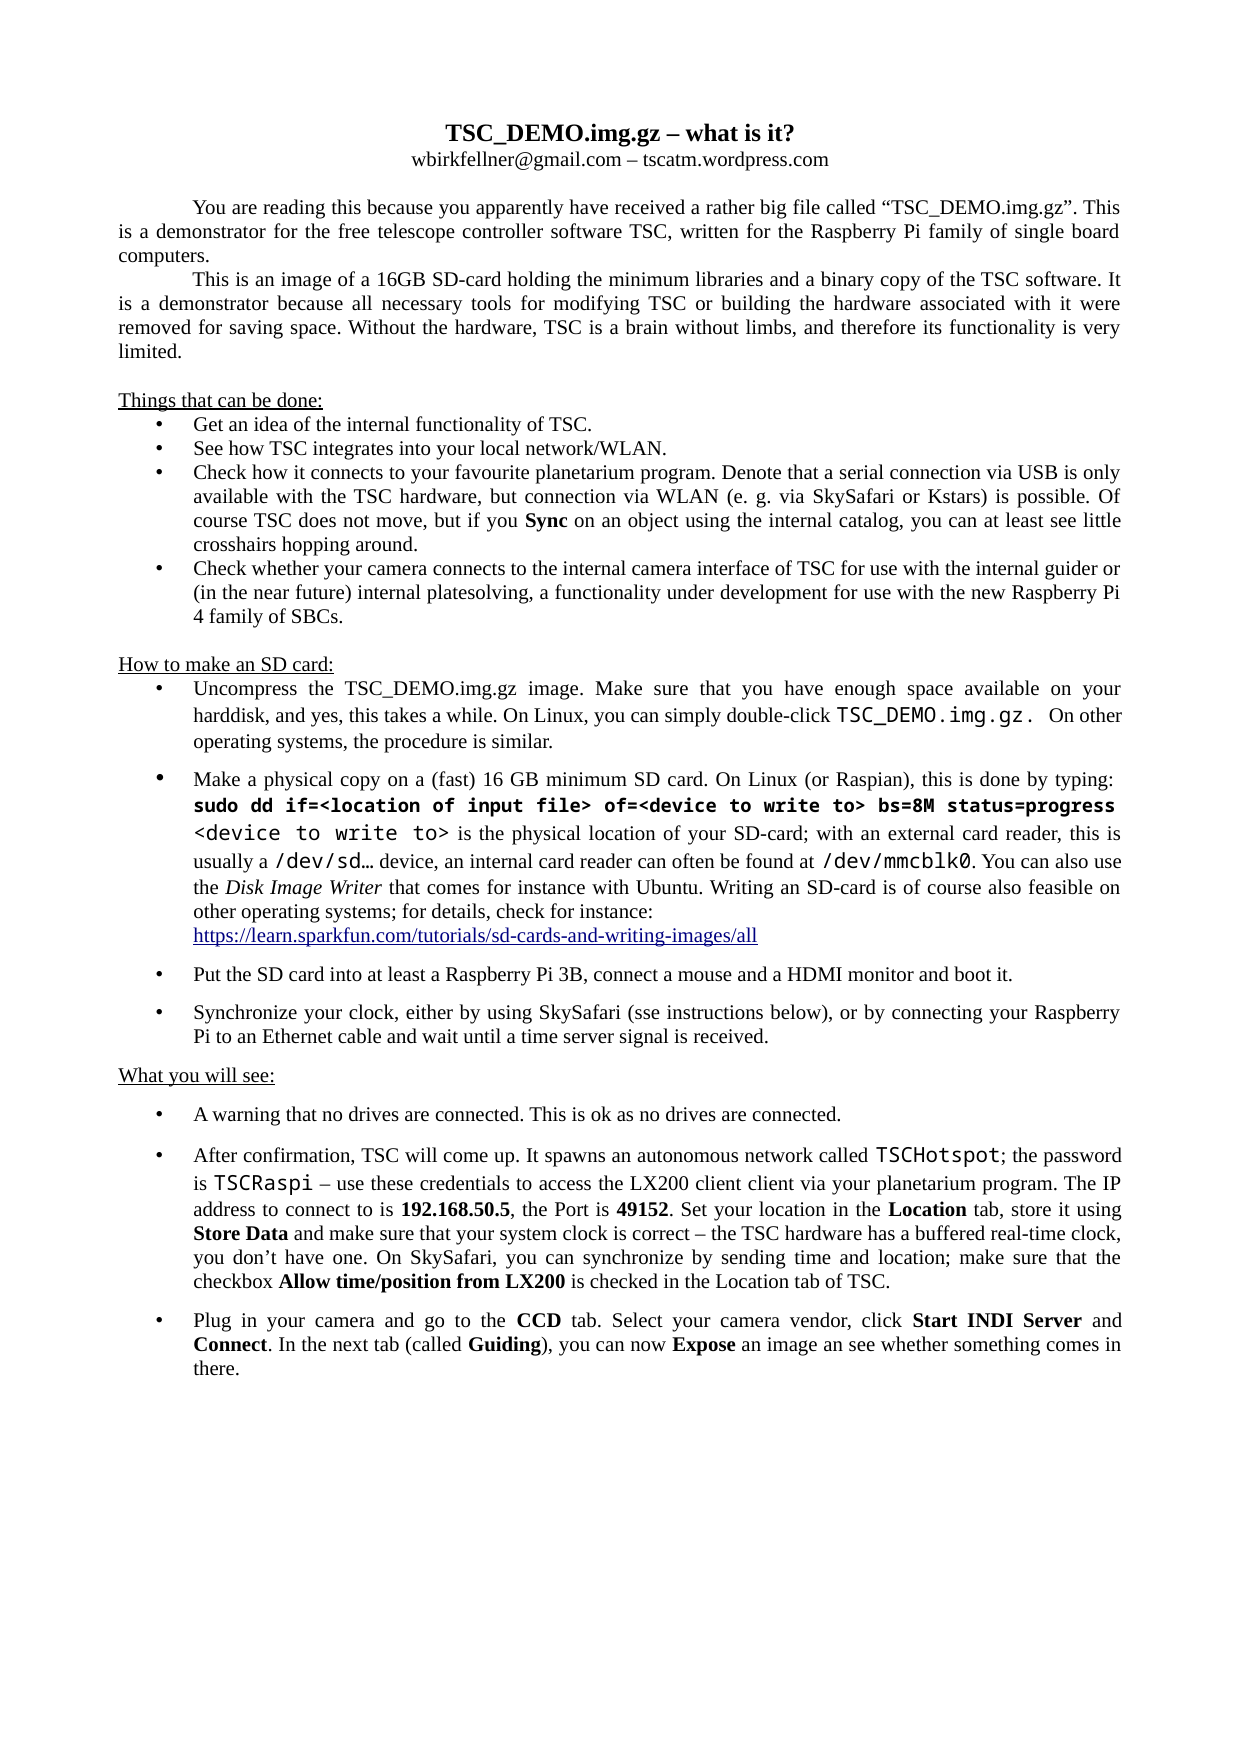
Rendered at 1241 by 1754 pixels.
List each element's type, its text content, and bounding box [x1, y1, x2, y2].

text You are reading this because you apparently have received a rather big file called “TSC_DEMO.img.gz”. This is a demonstrator for the free telescope controller software TSC, written for the Raspberry Pi family of single board computers. [118, 195, 1122, 267]
list Make a physical copy on a (fast) 16 GB minimum SD card. On Linux (or Raspian), this is done by typing: sudo dd if=<location of input file> of=<device to write to> bs=8M status=progress <device to write to> is the physical location of your SD-card; with an external card reader, this is usually a /dev/sd… device, an internal card reader can often be found at /dev/mmcblk0. You can also use the Disk Image Writer that comes for instance with Ubuntu. Writing an SD-card is of course also feasible on other operating systems; for details, check for instance: https://learn.sparkfun.com/tutorials/sd-cards-and-writing-images/all [156, 767, 1122, 947]
list Check whether your camera connects to the internal camera interface of TSC for use with the internal guider or (in the near future) internal platesolving, a functionality under development for use with the new Raspberry Pi 4 family of SBCs. [156, 556, 1122, 628]
text Things that can be done: [118, 387, 1122, 412]
text How to make an SD card: [118, 652, 1122, 676]
text What you will see: [118, 1063, 1122, 1087]
text This is an image of a 16GB SD-card holding the minimum libraries and a binary copy of the TSC software. It is a demonstrator because all necessary tools for modifying TSC or building the hardware associated with it were removed for saving space. Without the hardware, TSC is a brain without limbs, and therefore its functionality is very limited. [118, 267, 1122, 363]
text TSC_DEMO.img.gz – what is it? [118, 118, 1122, 147]
list See how TSC integrates into your local network/WLAN. [156, 436, 1122, 460]
list After confirmation, TSC will come up. It spawns an autonomous network called TSCHotspot; the password is TSCRaspi – use these credentials to access the LX200 client client via your planetarium program. The IP address to connect to is 192.168.50.5, the Port is 49152. Set your location in the Location tab, store it using Store Data and make sure that your system clock is correct – the TSC hardware has a buffered real-time clock, you don’t have one. On SkySafari, you can synchronize by sending time and location; make sure that the checkbox Allow time/position from LX200 is checked in the Location tab of TSC. [156, 1140, 1122, 1293]
list A warning that no drives are connected. This is ok as no drives are connected. [156, 1101, 1122, 1126]
list Plug in your camera and go to the CCD tab. Select your camera vendor, click Start INDI Server and Connect. In the next tab (called Guiding), you can now Expose an image an see whether something comes in there. [156, 1308, 1122, 1380]
list Put the SD card into at least a Raspberry Pi 3B, connect a mouse and a HDMI monitor and boot it. [156, 961, 1122, 986]
text wbirkfellner@gmail.com – tscatm.wordpress.com [118, 147, 1122, 171]
list Uncompress the TSC_DEMO.img.gz image. Make sure that you have enough space available on your harddisk, and yes, this takes a while. On Linux, you can simply double-click TSC_DEMO.img.gz. On other operating systems, the procedure is similar. [156, 676, 1122, 753]
list Get an idea of the internal functionality of TSC. [156, 412, 1122, 436]
list Check how it connects to your favourite planetarium program. Denote that a serial connection via USB is only available with the TSC hardware, but connection via WLAN (e. g. via SkySafari or Kstars) is possible. Of course TSC does not move, but if you Sync on an object using the internal catalog, you can at least see little crosshairs hopping around. [156, 460, 1122, 556]
list Synchronize your clock, either by using SkySafari (sse instructions below), or by connecting your Raspberry Pi to an Ethernet cable and wait until a time server signal is received. [156, 1000, 1122, 1048]
